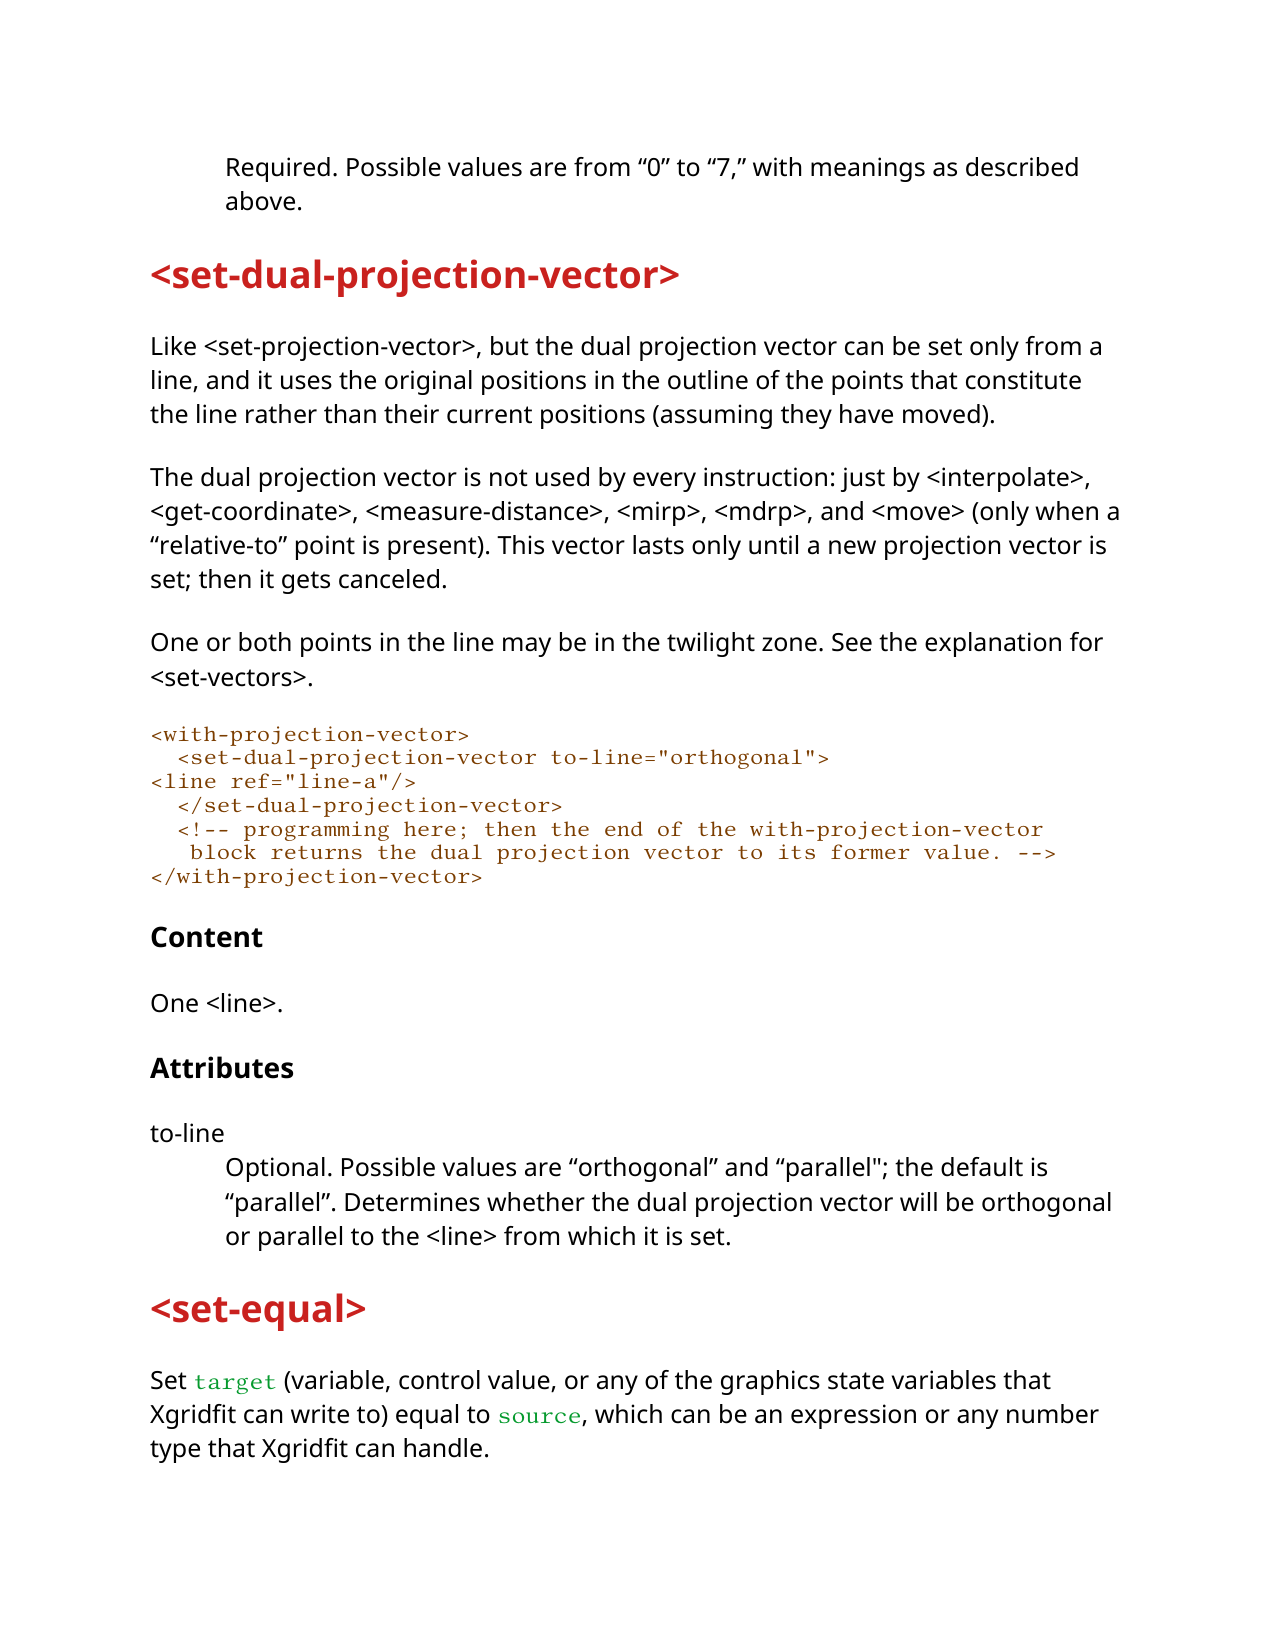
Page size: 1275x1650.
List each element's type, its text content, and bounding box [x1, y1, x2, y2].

text Set target (variable, control value, or any of the graphics state variables that Xgridfit can write to) equal to source, which can be an expression or any number type that Xgridfit can handle. [150, 1362, 1125, 1465]
text Required. Possible values are from “0” to “7,” with meanings as described above. [225, 150, 1125, 218]
text One or both points in the line may be in the twilight zone. See the explanation for <set-vectors>. [150, 625, 1125, 693]
text Like <set-projection-vector>, but the dual projection vector can be set only from a line, and it uses the original positions in the outline of the points that constitute the line rather than their current positions (assuming they have moved). [150, 328, 1125, 431]
text </set-dual-projection-vector> [150, 794, 1125, 817]
text The dual projection vector is not used by every instruction: just by <interpolate>, <get-coordinate>, <measure-distance>, <mirp>, <mdrp>, and <move> (only when a “relative-to” point is present). This vector lasts only until a new projection vector is set; then it gets canceled. [150, 460, 1125, 596]
subtitle Content [150, 918, 1125, 956]
text <!-- programming here; then the end of the with-projection-vector [150, 817, 1125, 841]
text </with-projection-vector> [150, 865, 1125, 889]
subtitle <set-equal> [150, 1282, 1125, 1333]
text <set-dual-projection-vector to-line="orthogonal"> [150, 746, 1125, 770]
text to-line [150, 1116, 1125, 1150]
subtitle Attributes [150, 1048, 1125, 1087]
text Optional. Possible values are “orthogonal” and “parallel"; the default is “parallel”. Determines whether the dual projection vector will be orthogonal or parallel to the <line> from which it is set. [225, 1150, 1125, 1252]
text block returns the dual projection vector to its former value. --> [150, 841, 1125, 865]
text <line ref="line-a"/> [150, 770, 1125, 794]
text One <line>. [150, 985, 1125, 1019]
subtitle <set-dual-projection-vector> [150, 248, 1125, 299]
text <with-projection-vector> [150, 722, 1125, 746]
